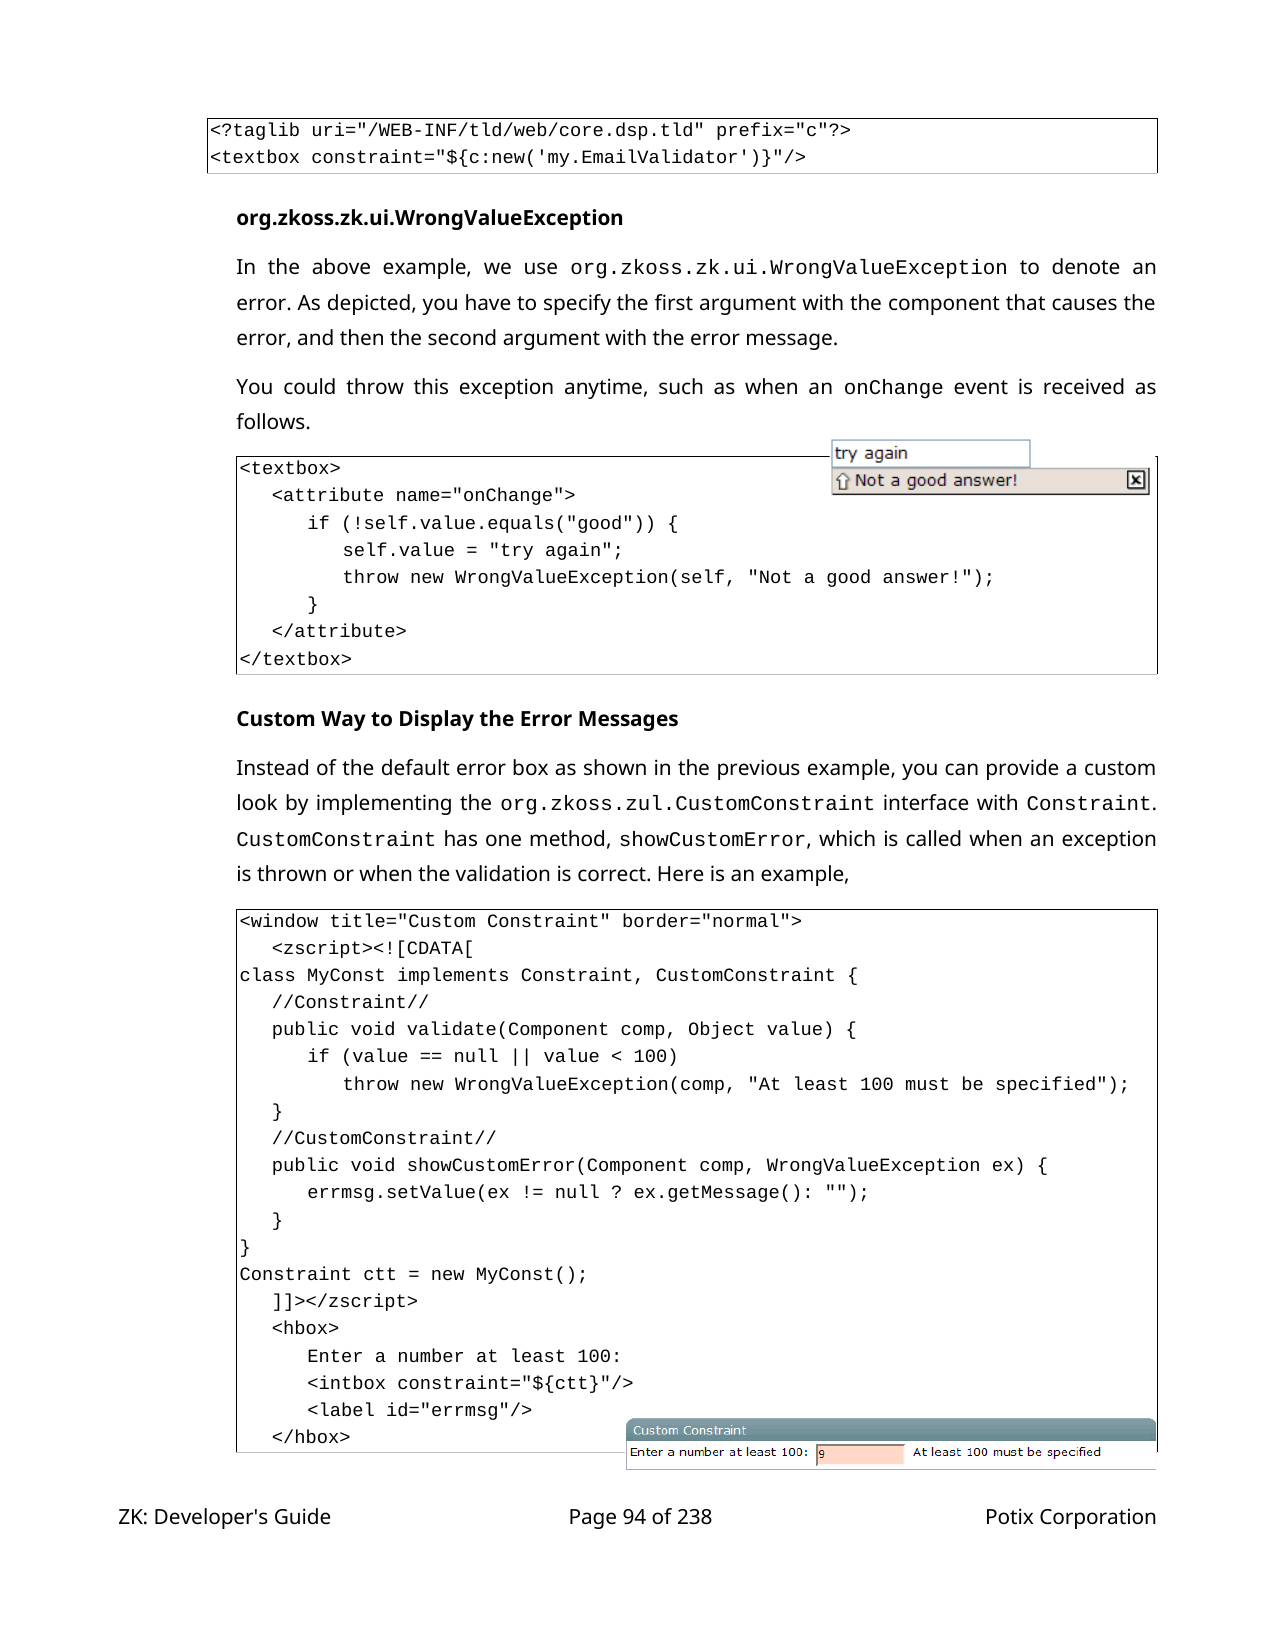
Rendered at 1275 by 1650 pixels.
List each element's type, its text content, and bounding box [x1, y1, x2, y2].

text </hbox> [237, 1425, 624, 1452]
text <hbox> [237, 1316, 1157, 1341]
text In the above example, we use org.zkoss.zk.ui.WrongValueException to denote an error. As depicted, you have to specify the first argument with the component that causes the error, and then the second argument with the error message. [236, 252, 1157, 351]
text class MyConst implements Constraint, CustomConstraint { [237, 963, 1157, 987]
text Enter a number at least 100: [237, 1343, 1157, 1368]
text if (value == null || value < 100) [237, 1044, 1157, 1069]
text errmsg.setValue(ex != null ? ex.getMessage(): ""); [237, 1180, 1157, 1204]
text You could throw this exception anytime, such as when an onChange event is received as follows. [236, 372, 1157, 436]
text } [237, 1099, 1157, 1123]
text </textbox> [237, 646, 1157, 674]
text <textbox> [237, 457, 829, 480]
text if (!self.value.equals("good")) { [237, 511, 1157, 535]
text Constraint ctt = new MyConst(); [237, 1262, 1157, 1286]
text throw new WrongValueException(comp, "At least 100 must be specified"); [237, 1072, 1157, 1096]
text <zscript><![CDATA[ [237, 936, 1157, 960]
text <textbox constraint="${c:new('my.EmailValidator')}"/> [208, 145, 1157, 173]
text } [237, 592, 1157, 616]
text public void validate(Component comp, Object value) { [237, 1017, 1157, 1041]
text //Constraint// [237, 990, 1157, 1014]
text <attribute name="onChange"> [237, 483, 1157, 508]
text //CustomConstraint// [237, 1126, 1157, 1150]
text public void showCustomError(Component comp, WrongValueException ex) { [237, 1153, 1157, 1177]
text <label id="errmsg"/> [237, 1398, 1157, 1422]
picture [624, 1417, 1157, 1471]
text </attribute> [237, 619, 1157, 643]
text <?taglib uri="/WEB-INF/tld/web/core.dsp.tld" prefix="c"?> [208, 119, 1157, 142]
subtitle org.zkoss.zk.ui.WrongValueException [236, 203, 1157, 232]
text <window title="Custom Constraint" border="normal"> [237, 910, 1157, 933]
picture [829, 437, 1156, 499]
text Instead of the default error box as shown in the previous example, you can provide a custom look by implementing the org.zkoss.zul.CustomConstraint interface with Constraint. CustomConstraint has one method, showCustomError, which is called when an exception is thrown or when the validation is correct. Here is an example, [236, 753, 1157, 888]
subtitle Custom Way to Display the Error Messages [236, 704, 1157, 733]
text ]]></zscript> [237, 1289, 1157, 1313]
text throw new WrongValueException(self, "Not a good answer!"); [237, 565, 1157, 589]
text } [237, 1235, 1157, 1259]
text } [237, 1207, 1157, 1232]
text self.value = "try again"; [237, 538, 1157, 562]
text <intbox constraint="${ctt}"/> [237, 1371, 1157, 1395]
